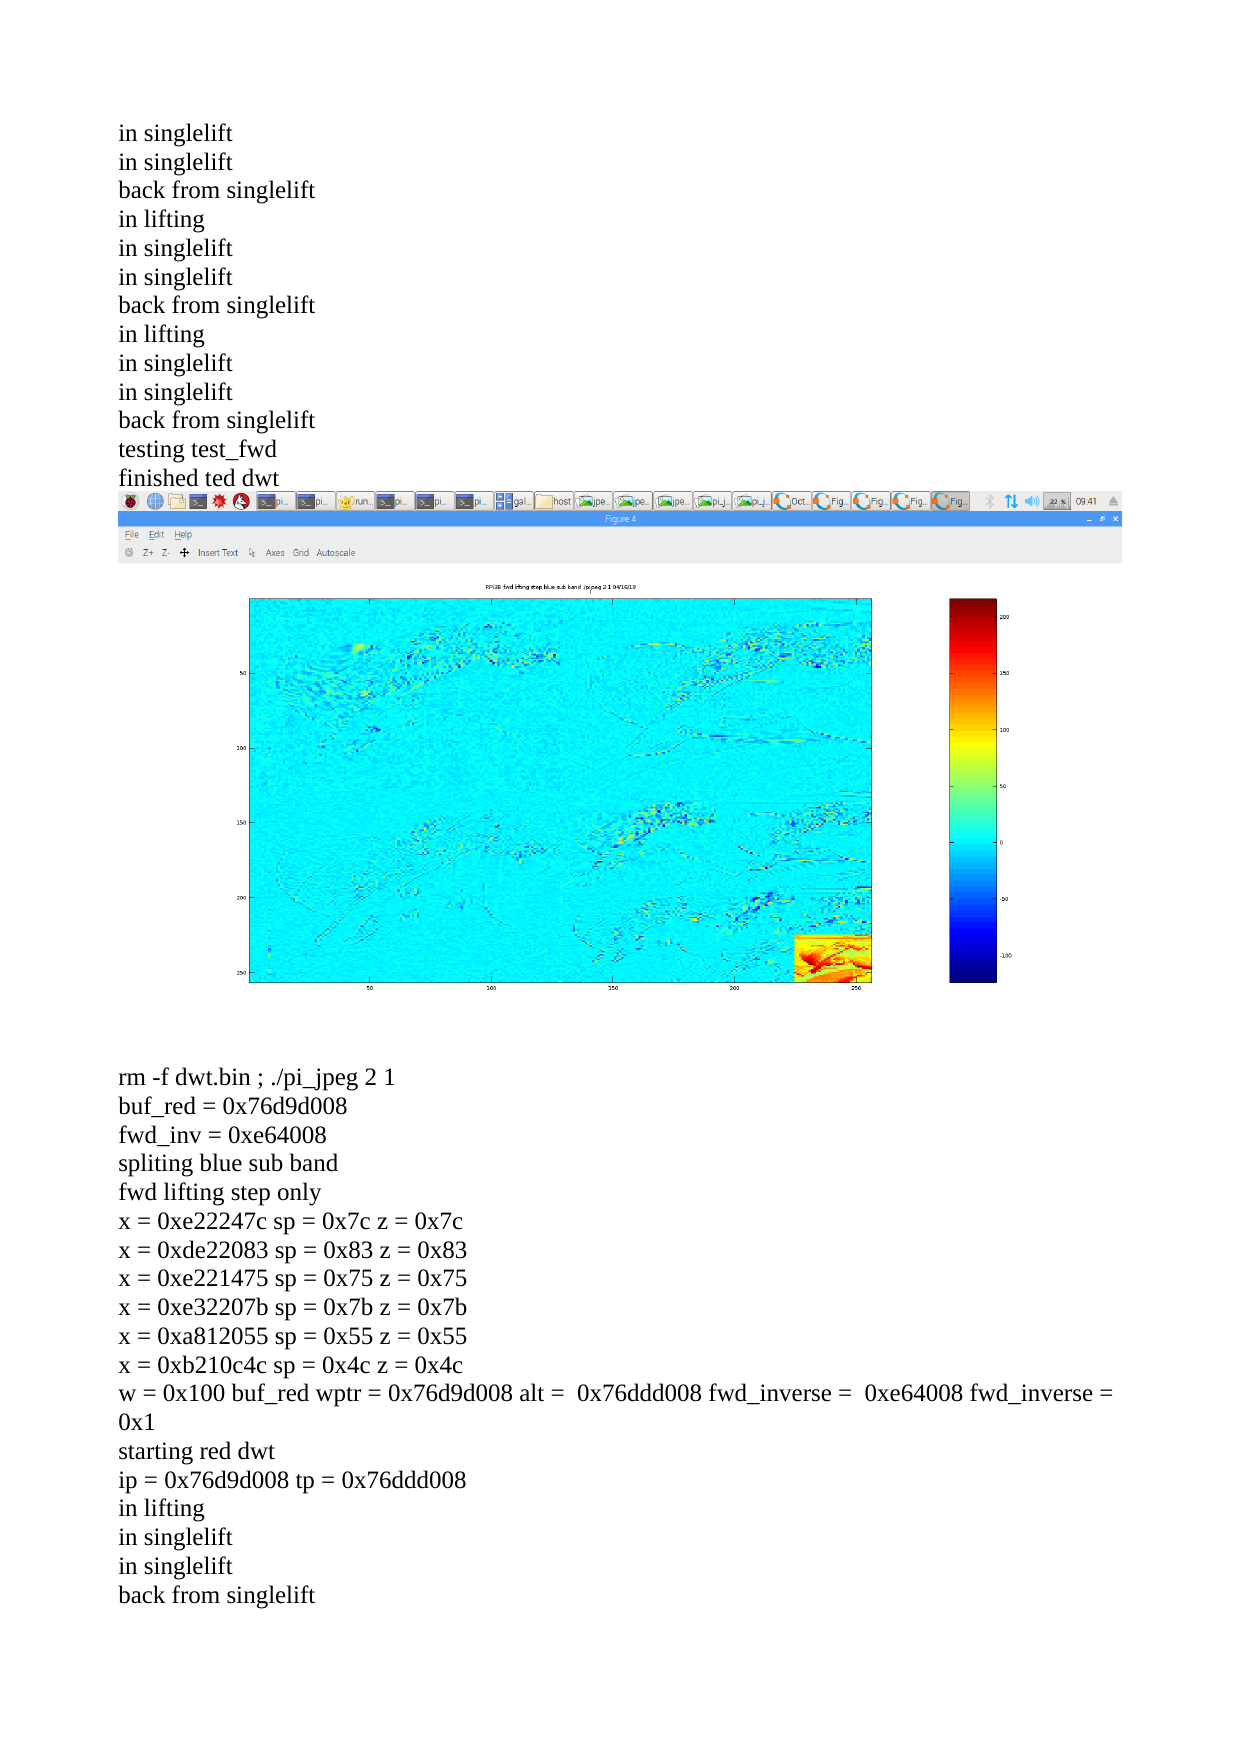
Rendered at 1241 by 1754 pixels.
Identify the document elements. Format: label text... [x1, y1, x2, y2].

text w = 0x100 buf_red wptr = 0x76d9d008 alt = 0x76ddd008 fwd_inverse = 0xe64008 fwd_inverse = 0x1 [118, 1378, 1122, 1436]
text in singlelift [118, 377, 1122, 406]
text x = 0xde22083 sp = 0x83 z = 0x83 [118, 1235, 1122, 1263]
text rm -f dwt.bin ; ./pi_jpeg 2 1 [118, 1062, 1122, 1091]
text buf_red = 0x76d9d008 [118, 1091, 1122, 1120]
text in lifting [118, 204, 1122, 233]
text ip = 0x76d9d008 tp = 0x76ddd008 [118, 1465, 1122, 1493]
text fwd_inv = 0xe64008 [118, 1120, 1122, 1148]
text back from singlelift [118, 291, 1122, 319]
text in singlelift [118, 262, 1122, 291]
text in singlelift [118, 118, 1122, 147]
text back from singlelift [118, 176, 1122, 204]
text x = 0xe32207b sp = 0x7b z = 0x7b [118, 1292, 1122, 1321]
text x = 0xe221475 sp = 0x75 z = 0x75 [118, 1263, 1122, 1292]
text in singlelift [118, 1522, 1122, 1551]
text x = 0xb210c4c sp = 0x4c z = 0x4c [118, 1350, 1122, 1378]
text finished ted dwt [118, 463, 1122, 491]
text x = 0xa812055 sp = 0x55 z = 0x55 [118, 1321, 1122, 1350]
picture [118, 491, 1123, 1034]
text fwd lifting step only [118, 1177, 1122, 1206]
text in singlelift [118, 233, 1122, 262]
text in lifting [118, 1493, 1122, 1522]
text x = 0xe22247c sp = 0x7c z = 0x7c [118, 1206, 1122, 1235]
text back from singlelift [118, 406, 1122, 434]
text in singlelift [118, 348, 1122, 377]
text in singlelift [118, 147, 1122, 176]
text in singlelift [118, 1551, 1122, 1580]
text back from singlelift [118, 1580, 1122, 1608]
text testing test_fwd [118, 434, 1122, 463]
text starting red dwt [118, 1436, 1122, 1465]
text spliting blue sub band [118, 1148, 1122, 1177]
text in lifting [118, 319, 1122, 348]
